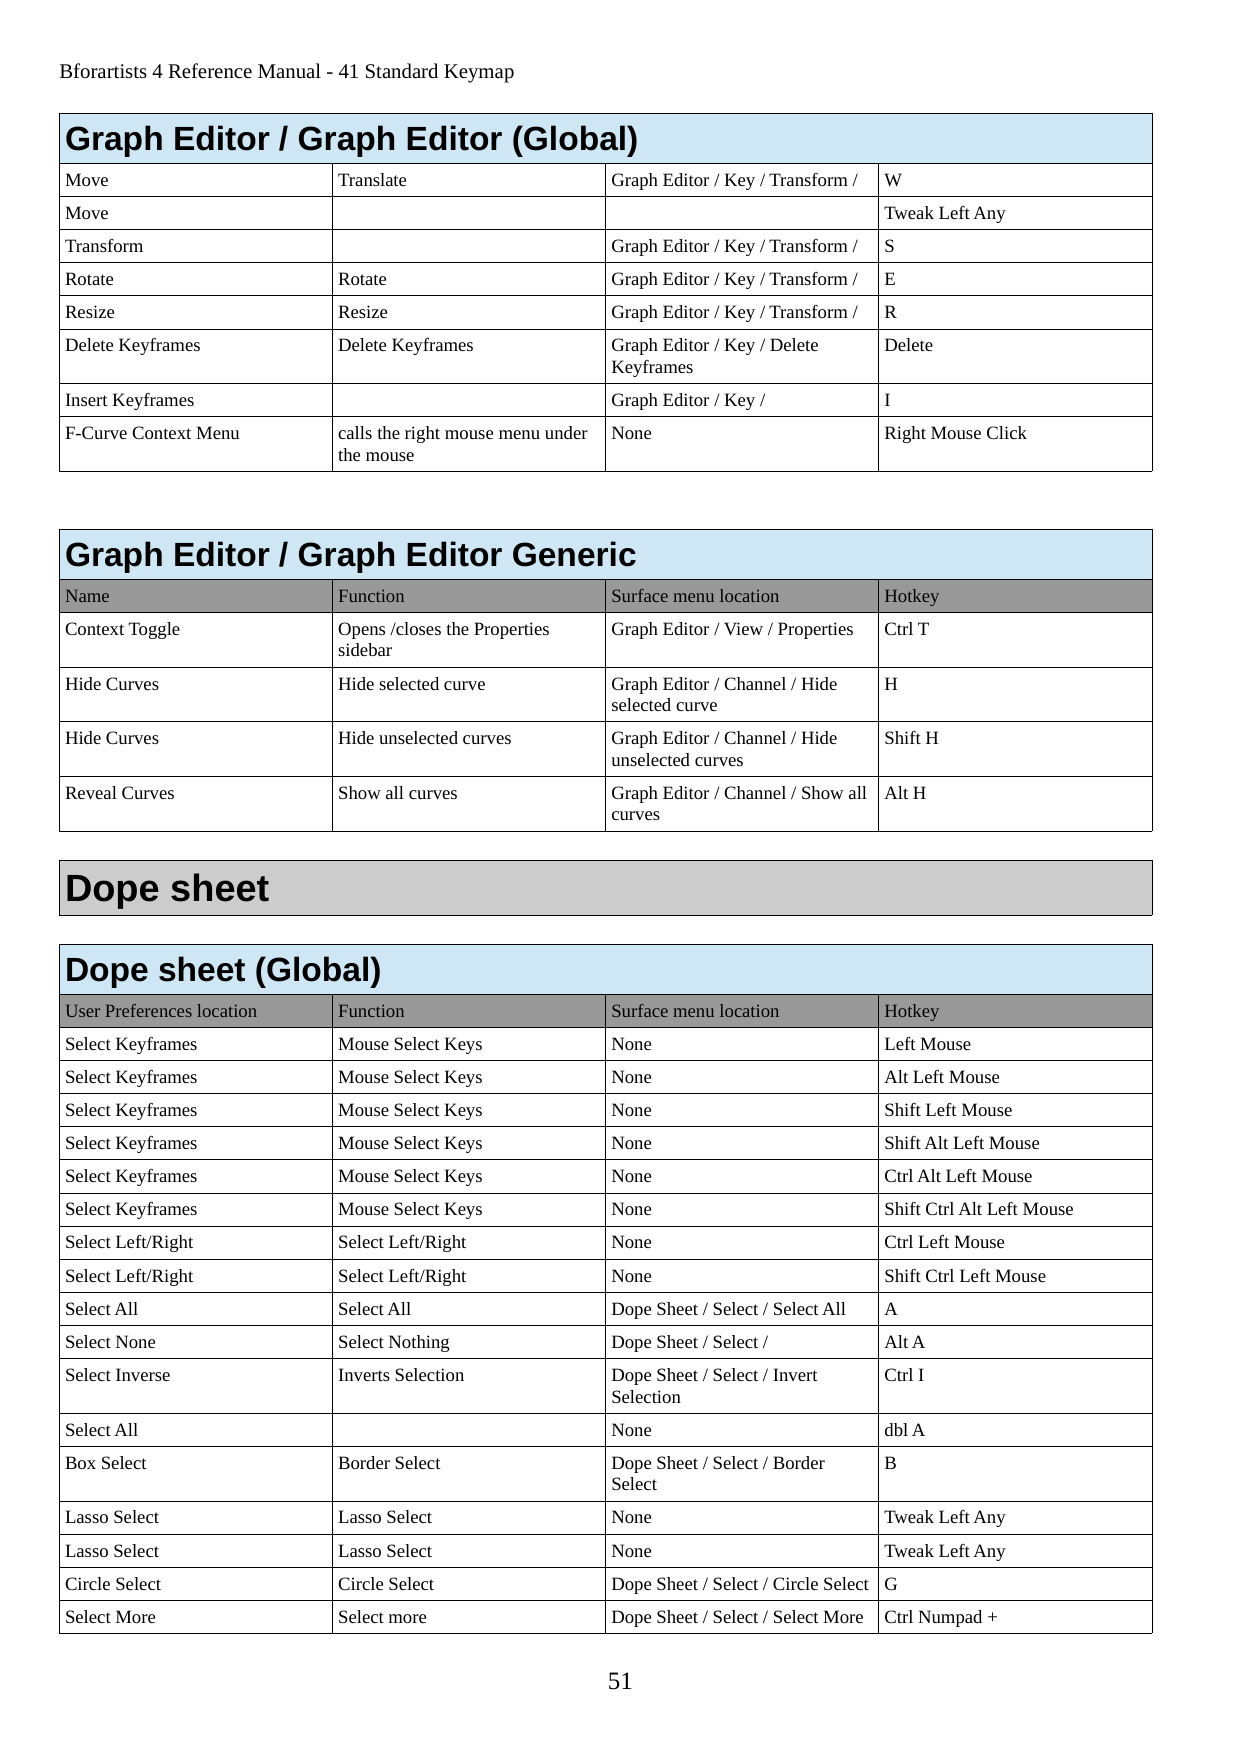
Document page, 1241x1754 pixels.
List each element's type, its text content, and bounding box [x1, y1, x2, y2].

table_cell None [606, 417, 878, 471]
table_cell Border Select [333, 1447, 605, 1501]
table_cell Graph Editor / Key / [606, 384, 878, 416]
table_cell Graph Editor / Key / Transform / [606, 263, 878, 295]
table_cell Ctrl Alt Left Mouse [879, 1160, 1152, 1192]
table_cell S [879, 230, 1152, 262]
table_cell Dope Sheet / Select / Select All [606, 1293, 878, 1325]
table_cell None [606, 1194, 878, 1226]
table_cell Shift Ctrl Left Mouse [879, 1260, 1152, 1292]
table_cell Surface menu location [606, 580, 878, 612]
table_cell Select Nothing [333, 1326, 605, 1358]
table_cell [606, 197, 878, 229]
table_cell Opens /closes the Properties sidebar [333, 613, 605, 667]
table_cell Ctrl I [879, 1359, 1152, 1413]
table_cell None [606, 1061, 878, 1093]
table_cell Select Left/Right [60, 1227, 332, 1259]
table_header Dope sheet [60, 861, 1152, 915]
table_cell None [606, 1414, 878, 1446]
table_cell [333, 230, 605, 262]
table_cell Hotkey [879, 995, 1152, 1027]
table_cell Rotate [333, 263, 605, 295]
table_cell Mouse Select Keys [333, 1127, 605, 1159]
table_cell None [606, 1028, 878, 1060]
table_cell Show all curves [333, 777, 605, 831]
table_cell Box Select [60, 1447, 332, 1501]
table_cell A [879, 1293, 1152, 1325]
table_cell R [879, 296, 1152, 328]
table_cell Mouse Select Keys [333, 1194, 605, 1226]
table_cell Insert Keyframes [60, 384, 332, 416]
table_cell Graph Editor / Channel / Show all curves [606, 777, 878, 831]
table_cell Select Keyframes [60, 1061, 332, 1093]
table_cell Transform [60, 230, 332, 262]
table_cell H [879, 668, 1152, 721]
table_cell Tweak Left Any [879, 1502, 1152, 1534]
table_cell Mouse Select Keys [333, 1160, 605, 1192]
table_cell I [879, 384, 1152, 416]
table_cell calls the right mouse menu under the mouse [333, 417, 605, 471]
table_cell Tweak Left Any [879, 197, 1152, 229]
table_cell Mouse Select Keys [333, 1028, 605, 1060]
table_cell Lasso Select [333, 1535, 605, 1567]
table_cell Select Left/Right [333, 1260, 605, 1292]
table_cell None [606, 1227, 878, 1259]
table_cell B [879, 1447, 1152, 1501]
table_cell Function [333, 995, 605, 1027]
table_cell Surface menu location [606, 995, 878, 1027]
table_cell Dope Sheet / Select / Select More [606, 1601, 878, 1633]
table_cell Hide Curves [60, 668, 332, 721]
table_cell None [606, 1094, 878, 1126]
table_cell W [879, 164, 1152, 196]
table_cell Context Toggle [60, 613, 332, 667]
table_cell [333, 197, 605, 229]
table_cell Graph Editor / View / Properties [606, 613, 878, 667]
table_cell Lasso Select [333, 1502, 605, 1534]
table_cell Select more [333, 1601, 605, 1633]
table_cell Right Mouse Click [879, 417, 1152, 471]
table_cell User Preferences location [60, 995, 332, 1027]
table_cell Hide Curves [60, 722, 332, 776]
table_cell None [606, 1535, 878, 1567]
table_cell Mouse Select Keys [333, 1061, 605, 1093]
table_cell Hide unselected curves [333, 722, 605, 776]
table_cell Select Left/Right [333, 1227, 605, 1259]
table_cell Graph Editor / Key / Transform / [606, 296, 878, 328]
table_cell Lasso Select [60, 1502, 332, 1534]
table_cell Tweak Left Any [879, 1535, 1152, 1567]
table_cell G [879, 1568, 1152, 1600]
table_header Graph Editor / Graph Editor Generic [60, 530, 1152, 579]
table_cell Alt H [879, 777, 1152, 831]
table_cell Dope Sheet / Select / Invert Selection [606, 1359, 878, 1413]
table_cell Shift Alt Left Mouse [879, 1127, 1152, 1159]
table_cell Delete Keyframes [333, 330, 605, 383]
table_cell Graph Editor / Key / Transform / [606, 230, 878, 262]
table_cell Move [60, 164, 332, 196]
table_cell Shift Ctrl Alt Left Mouse [879, 1194, 1152, 1226]
table_cell Select All [60, 1293, 332, 1325]
table_cell Select More [60, 1601, 332, 1633]
table_cell Shift Left Mouse [879, 1094, 1152, 1126]
table_cell None [606, 1502, 878, 1534]
table_cell Function [333, 580, 605, 612]
table_cell E [879, 263, 1152, 295]
table_cell Dope Sheet / Select / Circle Select [606, 1568, 878, 1600]
table_cell Name [60, 580, 332, 612]
table_cell Move [60, 197, 332, 229]
table_header Dope sheet (Global) [60, 945, 1152, 994]
table_cell Select All [60, 1414, 332, 1446]
table_cell Delete [879, 330, 1152, 383]
table_cell Select Keyframes [60, 1028, 332, 1060]
table_cell Resize [333, 296, 605, 328]
table_cell Hide selected curve [333, 668, 605, 721]
table_cell Graph Editor / Key / Delete Keyframes [606, 330, 878, 383]
table_cell Rotate [60, 263, 332, 295]
table_cell Ctrl Numpad + [879, 1601, 1152, 1633]
table_cell Delete Keyframes [60, 330, 332, 383]
table_cell Select Keyframes [60, 1194, 332, 1226]
table_cell [333, 1414, 605, 1446]
table_cell Shift H [879, 722, 1152, 776]
table_header Graph Editor / Graph Editor (Global) [60, 114, 1152, 163]
table_cell Select Inverse [60, 1359, 332, 1413]
table_cell Ctrl T [879, 613, 1152, 667]
table_cell Ctrl Left Mouse [879, 1227, 1152, 1259]
table_cell Alt Left Mouse [879, 1061, 1152, 1093]
table_cell Graph Editor / Channel / Hide unselected curves [606, 722, 878, 776]
table_cell Select Keyframes [60, 1127, 332, 1159]
table_cell Hotkey [879, 580, 1152, 612]
table_cell Select All [333, 1293, 605, 1325]
table_cell [333, 384, 605, 416]
table_cell dbl A [879, 1414, 1152, 1446]
table_cell Mouse Select Keys [333, 1094, 605, 1126]
table_cell Reveal Curves [60, 777, 332, 831]
table_cell Left Mouse [879, 1028, 1152, 1060]
table_cell Dope Sheet / Select / [606, 1326, 878, 1358]
table_cell Resize [60, 296, 332, 328]
table_cell Select None [60, 1326, 332, 1358]
table_cell None [606, 1160, 878, 1192]
table_cell Alt A [879, 1326, 1152, 1358]
table_cell Translate [333, 164, 605, 196]
table_cell None [606, 1260, 878, 1292]
table_cell None [606, 1127, 878, 1159]
table_cell Graph Editor / Key / Transform / [606, 164, 878, 196]
table_cell Select Keyframes [60, 1094, 332, 1126]
table_cell Circle Select [60, 1568, 332, 1600]
table_cell Dope Sheet / Select / Border Select [606, 1447, 878, 1501]
table_cell Select Keyframes [60, 1160, 332, 1192]
table_cell Inverts Selection [333, 1359, 605, 1413]
table_cell Circle Select [333, 1568, 605, 1600]
table_cell Select Left/Right [60, 1260, 332, 1292]
table_cell Graph Editor / Channel / Hide selected curve [606, 668, 878, 721]
table_cell F-Curve Context Menu [60, 417, 332, 471]
table_cell Lasso Select [60, 1535, 332, 1567]
